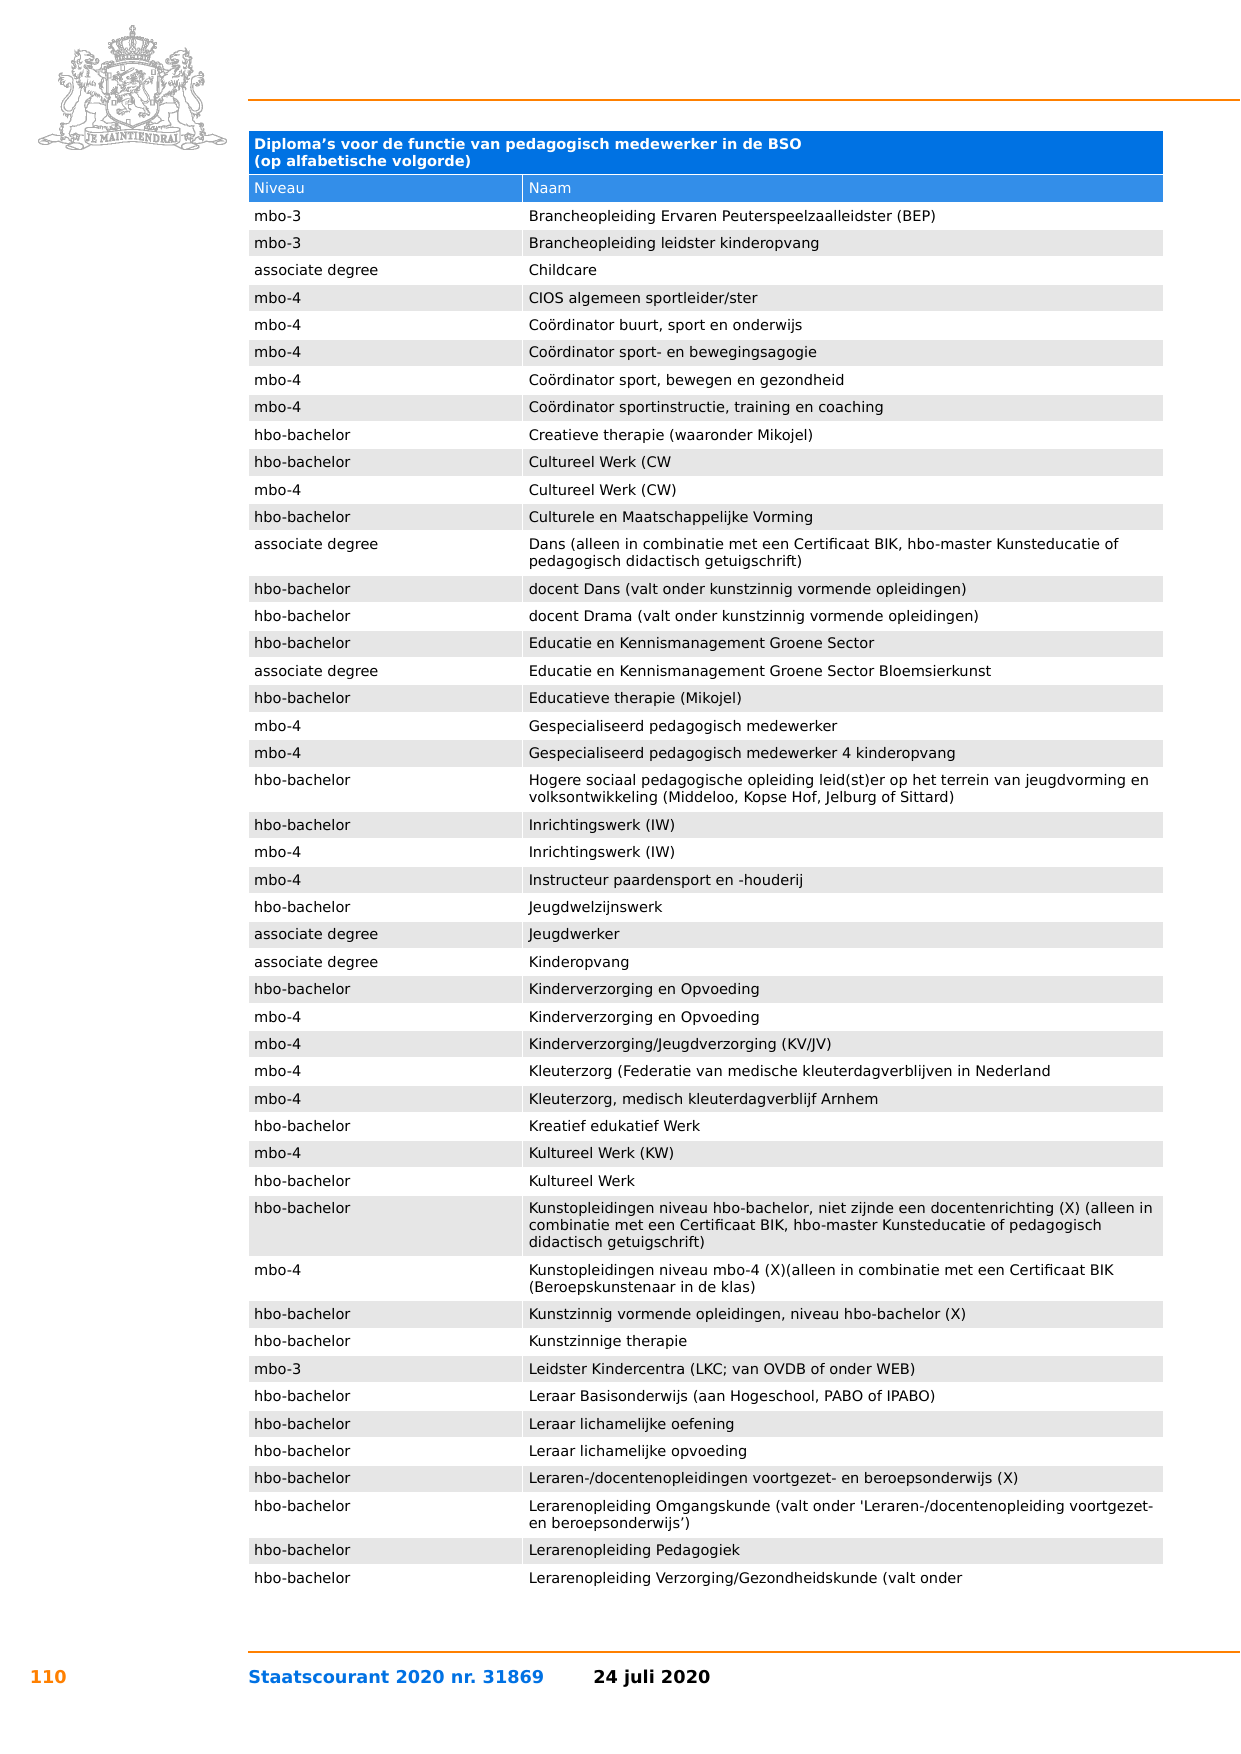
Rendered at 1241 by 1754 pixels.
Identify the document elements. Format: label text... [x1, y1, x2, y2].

table_cell Jeugdwerker [523, 922, 1163, 948]
table_cell hbo-bachelor [249, 894, 522, 921]
table_cell Kleuterzorg (Federatie van medische kleuterdagverblijven in Nederland [523, 1059, 1163, 1085]
table_cell mbo-4 [249, 340, 522, 366]
table_cell hbo-bachelor [249, 1466, 522, 1492]
table_cell associate degree [249, 531, 522, 575]
table_cell hbo-bachelor [249, 504, 522, 530]
table_cell Leraar Basisonderwijs (aan Hogeschool, PABO of IPABO) [523, 1384, 1163, 1410]
table_cell mbo-3 [249, 230, 522, 256]
table_cell Kunstopleidingen niveau mbo-4 (X)(alleen in combinatie met een Certificaat BIK (Beroepskunstenaar in de klas) [523, 1257, 1163, 1300]
table_cell Hogere sociaal pedagogische opleiding leid(st)er op het terrein van jeugdvorming en volksontwikkeling (Middeloo, Kopse Hof, Jelburg of Sittard) [523, 768, 1163, 811]
table_cell docent Drama (valt onder kunstzinnig vormende opleidingen) [523, 603, 1163, 629]
table_cell mbo-4 [249, 740, 522, 767]
table_cell Cultureel Werk (CW) [523, 477, 1163, 503]
table_cell hbo-bachelor [249, 1113, 522, 1140]
table_cell mbo-4 [249, 1086, 522, 1112]
table_cell Kultureel Werk (KW) [523, 1141, 1163, 1167]
table_cell Instructeur paardensport en -houderij [523, 867, 1163, 893]
table_cell Lerarenopleiding Verzorging/Gezondheidskunde (valt onder [523, 1565, 1163, 1591]
table_cell Jeugdwelzijnswerk [523, 894, 1163, 921]
table_cell CIOS algemeen sportleider/ster [523, 285, 1163, 311]
table_cell Brancheopleiding leidster kinderopvang [523, 230, 1163, 256]
table_cell associate degree [249, 922, 522, 948]
table_cell Gespecialiseerd pedagogisch medewerker [523, 713, 1163, 739]
table_cell Kunstopleidingen niveau hbo-bachelor, niet zijnde een docentenrichting (X) (alleen in combinatie met een Certificaat BIK, hbo-master Kunsteducatie of pedagogisch didactisch getuigschrift) [523, 1196, 1163, 1256]
table_cell hbo-bachelor [249, 449, 522, 476]
table_cell Creatieve therapie (waaronder Mikojel) [523, 422, 1163, 448]
table_cell hbo-bachelor [249, 1301, 522, 1328]
table_cell hbo-bachelor [249, 422, 522, 448]
table_cell Cultureel Werk (CW [523, 449, 1163, 476]
table_cell Kultureel Werk [523, 1168, 1163, 1194]
table_cell Kleuterzorg, medisch kleuterdagverblijf Arnhem [523, 1086, 1163, 1112]
table_cell Kunstzinnig vormende opleidingen, niveau hbo-bachelor (X) [523, 1301, 1163, 1328]
table_cell hbo-bachelor [249, 812, 522, 838]
table_cell mbo-3 [249, 1356, 522, 1382]
table_cell mbo-4 [249, 1031, 522, 1057]
table_cell Coördinator sport- en bewegingsagogie [523, 340, 1163, 366]
table_cell Leraar lichamelijke opvoeding [523, 1438, 1163, 1464]
table_cell associate degree [249, 658, 522, 684]
table_cell hbo-bachelor [249, 1565, 522, 1591]
table_cell hbo-bachelor [249, 976, 522, 1003]
table_cell mbo-4 [249, 1059, 522, 1085]
table_cell Educatie en Kennismanagement Groene Sector Bloemsierkunst [523, 658, 1163, 684]
table_cell hbo-bachelor [249, 1438, 522, 1464]
table_cell mbo-4 [249, 477, 522, 503]
table_cell Coördinator buurt, sport en onderwijs [523, 312, 1163, 339]
table_cell hbo-bachelor [249, 768, 522, 811]
table_cell Kinderverzorging en Opvoeding [523, 1004, 1163, 1030]
table_cell Kunstzinnige therapie [523, 1329, 1163, 1355]
table_cell hbo-bachelor [249, 1538, 522, 1564]
table_cell Niveau [249, 175, 522, 202]
picture [38, 25, 227, 150]
table_cell Culturele en Maatschappelijke Vorming [523, 504, 1163, 530]
table_cell docent Dans (valt onder kunstzinnig vormende opleidingen) [523, 576, 1163, 602]
table_cell mbo-4 [249, 1004, 522, 1030]
table_cell Coördinator sportinstructie, training en coaching [523, 395, 1163, 421]
table_cell mbo-4 [249, 395, 522, 421]
table_cell Educatie en Kennismanagement Groene Sector [523, 631, 1163, 657]
table_cell Educatieve therapie (Mikojel) [523, 685, 1163, 712]
table_cell Lerarenopleiding Pedagogiek [523, 1538, 1163, 1564]
table_cell Naam [523, 175, 1163, 202]
table_cell Inrichtingswerk (IW) [523, 839, 1163, 866]
table_cell hbo-bachelor [249, 1493, 522, 1536]
table_cell mbo-4 [249, 312, 522, 339]
table_cell mbo-4 [249, 285, 522, 311]
table_cell hbo-bachelor [249, 1384, 522, 1410]
table_cell mbo-4 [249, 713, 522, 739]
table_cell mbo-4 [249, 367, 522, 393]
table_cell hbo-bachelor [249, 631, 522, 657]
table_cell Kreatief edukatief Werk [523, 1113, 1163, 1140]
table_cell Leraar lichamelijke oefening [523, 1411, 1163, 1437]
table_cell Dans (alleen in combinatie met een Certificaat BIK, hbo-master Kunsteducatie of pedagogisch didactisch getuigschrift) [523, 531, 1163, 575]
table_cell mbo-4 [249, 867, 522, 893]
table_cell hbo-bachelor [249, 1196, 522, 1256]
table_cell Kinderverzorging/Jeugdverzorging (KV/JV) [523, 1031, 1163, 1057]
table_cell Leidster Kindercentra (LKC; van OVDB of onder WEB) [523, 1356, 1163, 1382]
table_cell mbo-4 [249, 1141, 522, 1167]
table_cell Inrichtingswerk (IW) [523, 812, 1163, 838]
table_cell hbo-bachelor [249, 603, 522, 629]
table_cell hbo-bachelor [249, 576, 522, 602]
table_cell Gespecialiseerd pedagogisch medewerker 4 kinderopvang [523, 740, 1163, 767]
table_cell mbo-4 [249, 1257, 522, 1300]
table_header Diploma’s voor de functie van pedagogisch medewerker in de BSO (op alfabetische volgorde) [249, 131, 1163, 174]
table_cell hbo-bachelor [249, 685, 522, 712]
table_cell Kinderopvang [523, 949, 1163, 975]
table_cell Brancheopleiding Ervaren Peuterspeelzaalleidster (BEP) [523, 203, 1163, 229]
table_cell mbo-4 [249, 839, 522, 866]
table_cell Kinderverzorging en Opvoeding [523, 976, 1163, 1003]
table_cell Leraren-/docentenopleidingen voortgezet- en beroepsonderwijs (X) [523, 1466, 1163, 1492]
table_cell Coördinator sport, bewegen en gezondheid [523, 367, 1163, 393]
table_cell hbo-bachelor [249, 1168, 522, 1194]
table_cell Lerarenopleiding Omgangskunde (valt onder 'Leraren-/docentenopleiding voortgezet- en beroepsonderwijs’) [523, 1493, 1163, 1536]
table_cell mbo-3 [249, 203, 522, 229]
table_cell associate degree [249, 258, 522, 284]
table_cell Childcare [523, 258, 1163, 284]
table_cell hbo-bachelor [249, 1411, 522, 1437]
table_cell associate degree [249, 949, 522, 975]
table_cell hbo-bachelor [249, 1329, 522, 1355]
